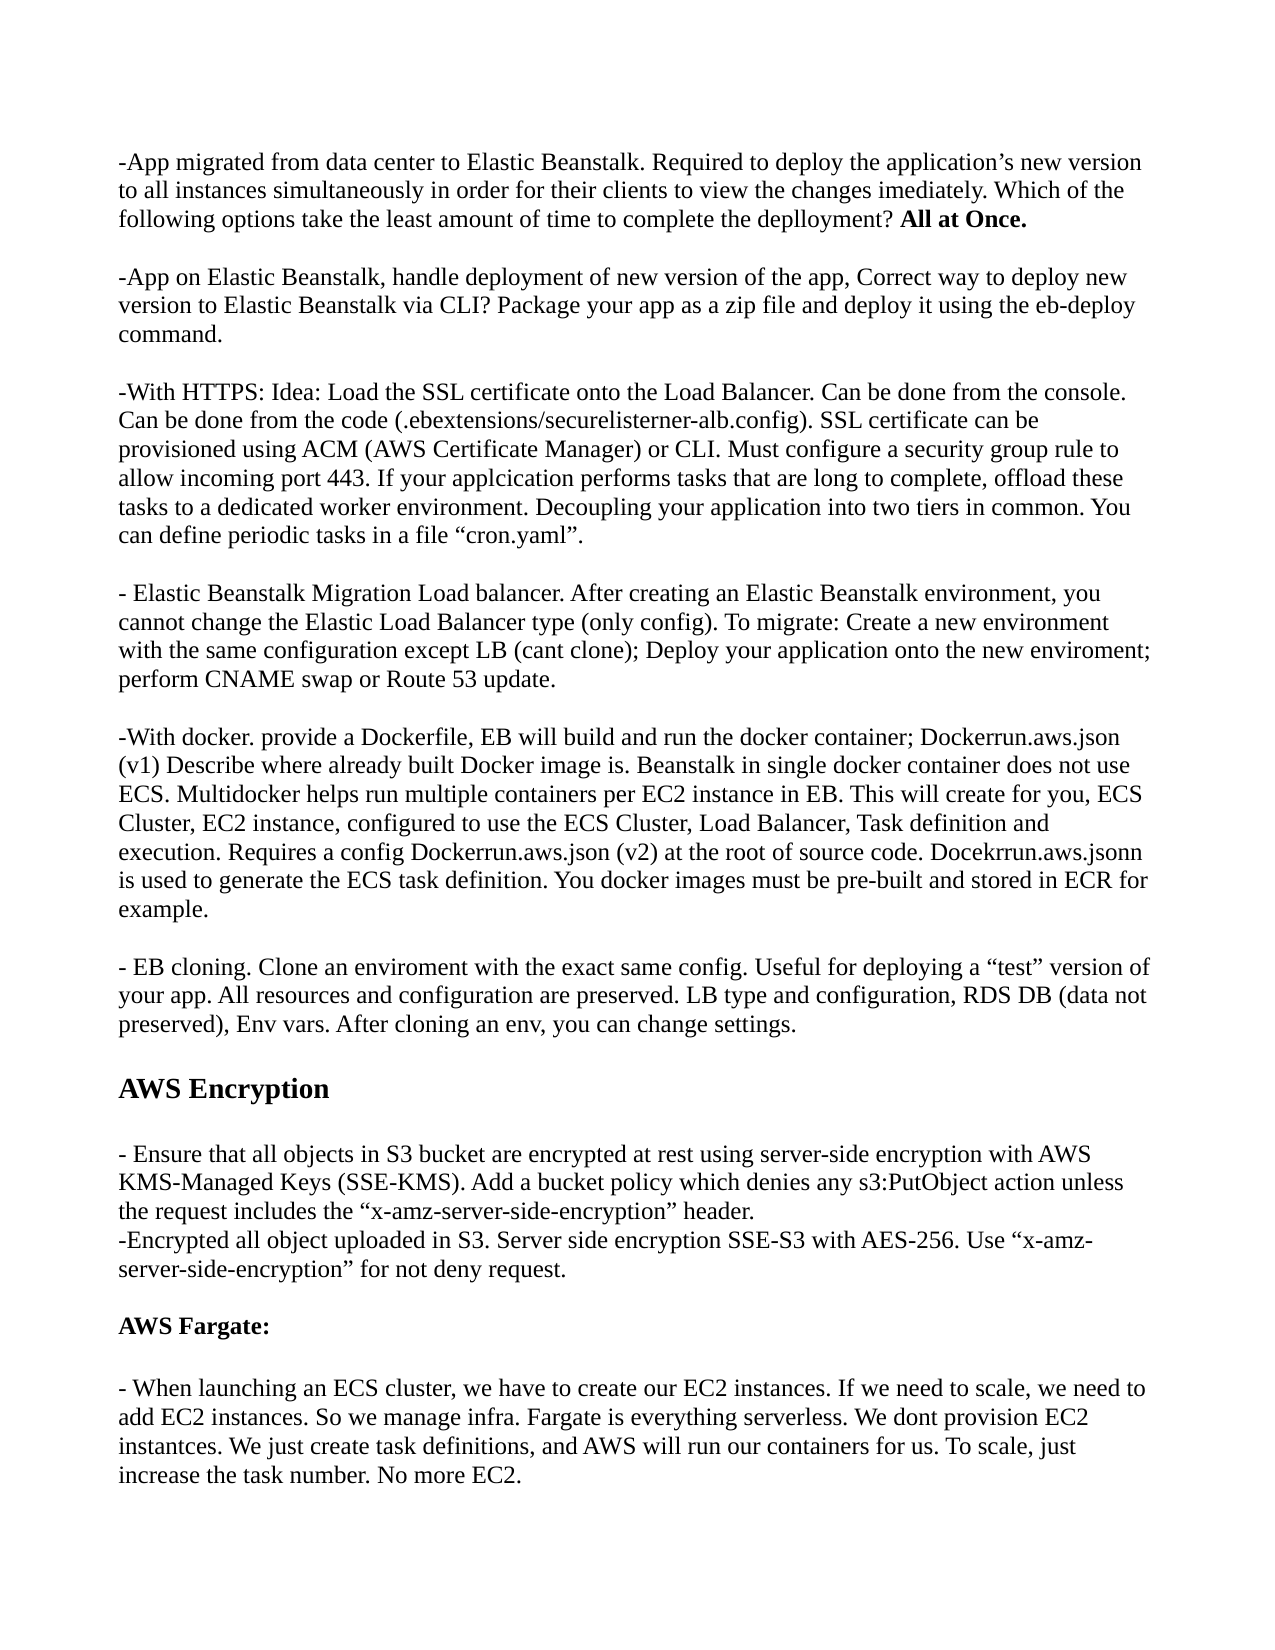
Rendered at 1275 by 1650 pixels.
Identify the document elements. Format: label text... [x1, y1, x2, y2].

text - Elastic Beanstalk Migration Load balancer. After creating an Elastic Beanstalk environment, you cannot change the Elastic Load Balancer type (only config). To migrate: Create a new environment with the same configuration except LB (cant clone); Deploy your application onto the new enviroment; perform CNAME swap or Route 53 update. [118, 578, 1157, 693]
text AWS Encryption [118, 1072, 1157, 1105]
text -App on Elastic Beanstalk, handle deployment of new version of the app, Correct way to deploy new version to Elastic Beanstalk via CLI? Package your app as a zip file and deploy it using the eb-deploy command. [118, 262, 1157, 348]
text -Encrypted all object uploaded in S3. Server side encryption SSE-S3 with AES-256. Use “x-amz-server-side-encryption” for not deny request. [118, 1225, 1157, 1282]
text - Ensure that all objects in S3 bucket are encrypted at rest using server-side encryption with AWS KMS-Managed Keys (SSE-KMS). Add a bucket policy which denies any s3:PutObject action unless the request includes the “x-amz-server-side-encryption” header. [118, 1139, 1157, 1225]
text -App migrated from data center to Elastic Beanstalk. Required to deploy the application’s new version to all instances simultaneously in order for their clients to view the changes imediately. Which of the following options take the least amount of time to complete the deplloyment? All at Once. [118, 147, 1157, 233]
text -With docker. provide a Dockerfile, EB will build and run the docker container; Dockerrun.aws.json (v1) Describe where already built Docker image is. Beanstalk in single docker container does not use ECS. Multidocker helps run multiple containers per EC2 instance in EB. This will create for you, ECS Cluster, EC2 instance, configured to use the ECS Cluster, Load Balancer, Task definition and execution. Requires a config Dockerrun.aws.json (v2) at the root of source code. Docekrrun.aws.jsonn is used to generate the ECS task definition. You docker images must be pre-built and stored in ECR for example. [118, 722, 1157, 923]
text AWS Fargate: [118, 1311, 1157, 1340]
text - EB cloning. Clone an enviroment with the exact same config. Useful for deploying a “test” version of your app. All resources and configuration are preserved. LB type and configuration, RDS DB (data not preserved), Env vars. After cloning an env, you can change settings. [118, 952, 1157, 1038]
text - When launching an ECS cluster, we have to create our EC2 instances. If we need to scale, we need to add EC2 instances. So we manage infra. Fargate is everything serverless. We dont provision EC2 instantces. We just create task definitions, and AWS will run our containers for us. To scale, just increase the task number. No more EC2. [118, 1373, 1157, 1488]
text -With HTTPS: Idea: Load the SSL certificate onto the Load Balancer. Can be done from the console. Can be done from the code (.ebextensions/securelisterner-alb.config). SSL certificate can be provisioned using ACM (AWS Certificate Manager) or CLI. Must configure a security group rule to allow incoming port 443. If your applcication performs tasks that are long to complete, offload these tasks to a dedicated worker environment. Decoupling your application into two tiers in common. You can define periodic tasks in a file “cron.yaml”. [118, 377, 1157, 549]
